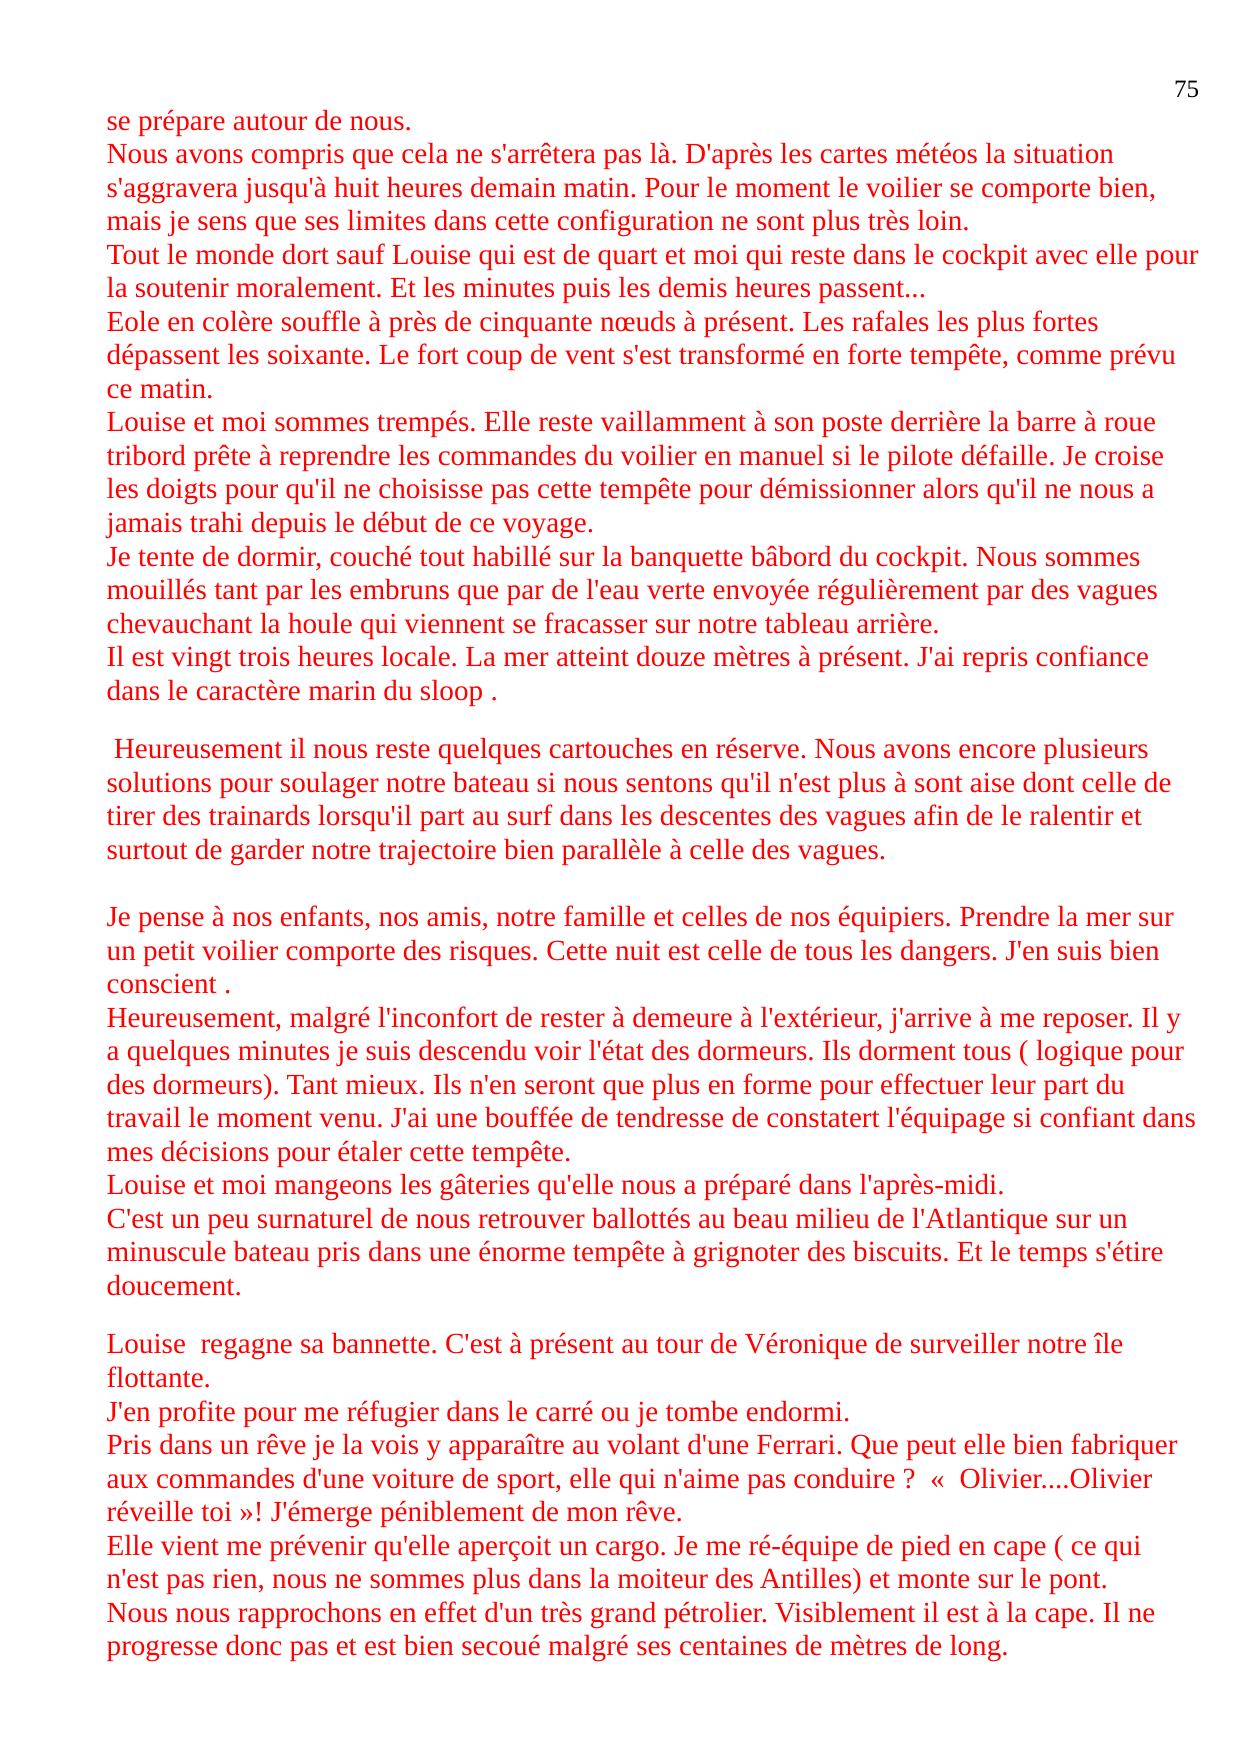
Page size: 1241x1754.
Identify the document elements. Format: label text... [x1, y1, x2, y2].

text Louise regagne sa bannette. C'est à présent au tour de Véronique de surveiller notre île flottante. J'en profite pour me réfugier dans le carré ou je tombe endormi. Pris dans un rêve je la vois y apparaître au volant d'une Ferrari. Que peut elle bien fabriquer aux commandes d'une voiture de sport, elle qui n'aime pas conduire ? « Olivier....Olivier réveille toi »! J'émerge péniblement de mon rêve. Elle vient me prévenir qu'elle aperçoit un cargo. Je me ré-équipe de pied en cape ( ce qui n'est pas rien, nous ne sommes plus dans la moiteur des Antilles) et monte sur le pont. Nous nous rapprochons en effet d'un très grand pétrolier. Visiblement il est à la cape. Il ne progresse donc pas et est bien secoué malgré ses centaines de mètres de long. [106, 1327, 1199, 1662]
text se prépare autour de nous. Nous avons compris que cela ne s'arrêtera pas là. D'après les cartes météos la situation s'aggravera jusqu'à huit heures demain matin. Pour le moment le voilier se comporte bien, mais je sens que ses limites dans cette configuration ne sont plus très loin. Tout le monde dort sauf Louise qui est de quart et moi qui reste dans le cockpit avec elle pour la soutenir moralement. Et les minutes puis les demis heures passent... Eole en colère souffle à près de cinquante nœuds à présent. Les rafales les plus fortes dépassent les soixante. Le fort coup de vent s'est transformé en forte tempête, comme prévu ce matin. Louise et moi sommes trempés. Elle reste vaillamment à son poste derrière la barre à roue tribord prête à reprendre les commandes du voilier en manuel si le pilote défaille. Je croise les doigts pour qu'il ne choisisse pas cette tempête pour démissionner alors qu'il ne nous a jamais trahi depuis le début de ce voyage. Je tente de dormir, couché tout habillé sur la banquette bâbord du cockpit. Nous sommes mouillés tant par les embruns que par de l'eau verte envoyée régulièrement par des vagues chevauchant la houle qui viennent se fracasser sur notre tableau arrière. Il est vingt trois heures locale. La mer atteint douze mètres à présent. J'ai repris confiance dans le caractère marin du sloop . [106, 103, 1199, 706]
text Heureusement il nous reste quelques cartouches en réserve. Nous avons encore plusieurs solutions pour soulager notre bateau si nous sentons qu'il n'est plus à sont aise dont celle de tirer des trainards lorsqu'il part au surf dans les descentes des vagues afin de le ralentir et surtout de garder notre trajectoire bien parallèle à celle des vagues. Je pense à nos enfants, nos amis, notre famille et celles de nos équipiers. Prendre la mer sur un petit voilier comporte des risques. Cette nuit est celle de tous les dangers. J'en suis bien conscient . Heureusement, malgré l'inconfort de rester à demeure à l'extérieur, j'arrive à me reposer. Il y a quelques minutes je suis descendu voir l'état des dormeurs. Ils dorment tous ( logique pour des dormeurs). Tant mieux. Ils n'en seront que plus en forme pour effectuer leur part du travail le moment venu. J'ai une bouffée de tendresse de constatert l'équipage si confiant dans mes décisions pour étaler cette tempête. Louise et moi mangeons les gâteries qu'elle nous a préparé dans l'après-midi. C'est un peu surnaturel de nous retrouver ballottés au beau milieu de l'Atlantique sur un minuscule bateau pris dans une énorme tempête à grignoter des biscuits. Et le temps s'étire doucement. [106, 731, 1199, 1302]
